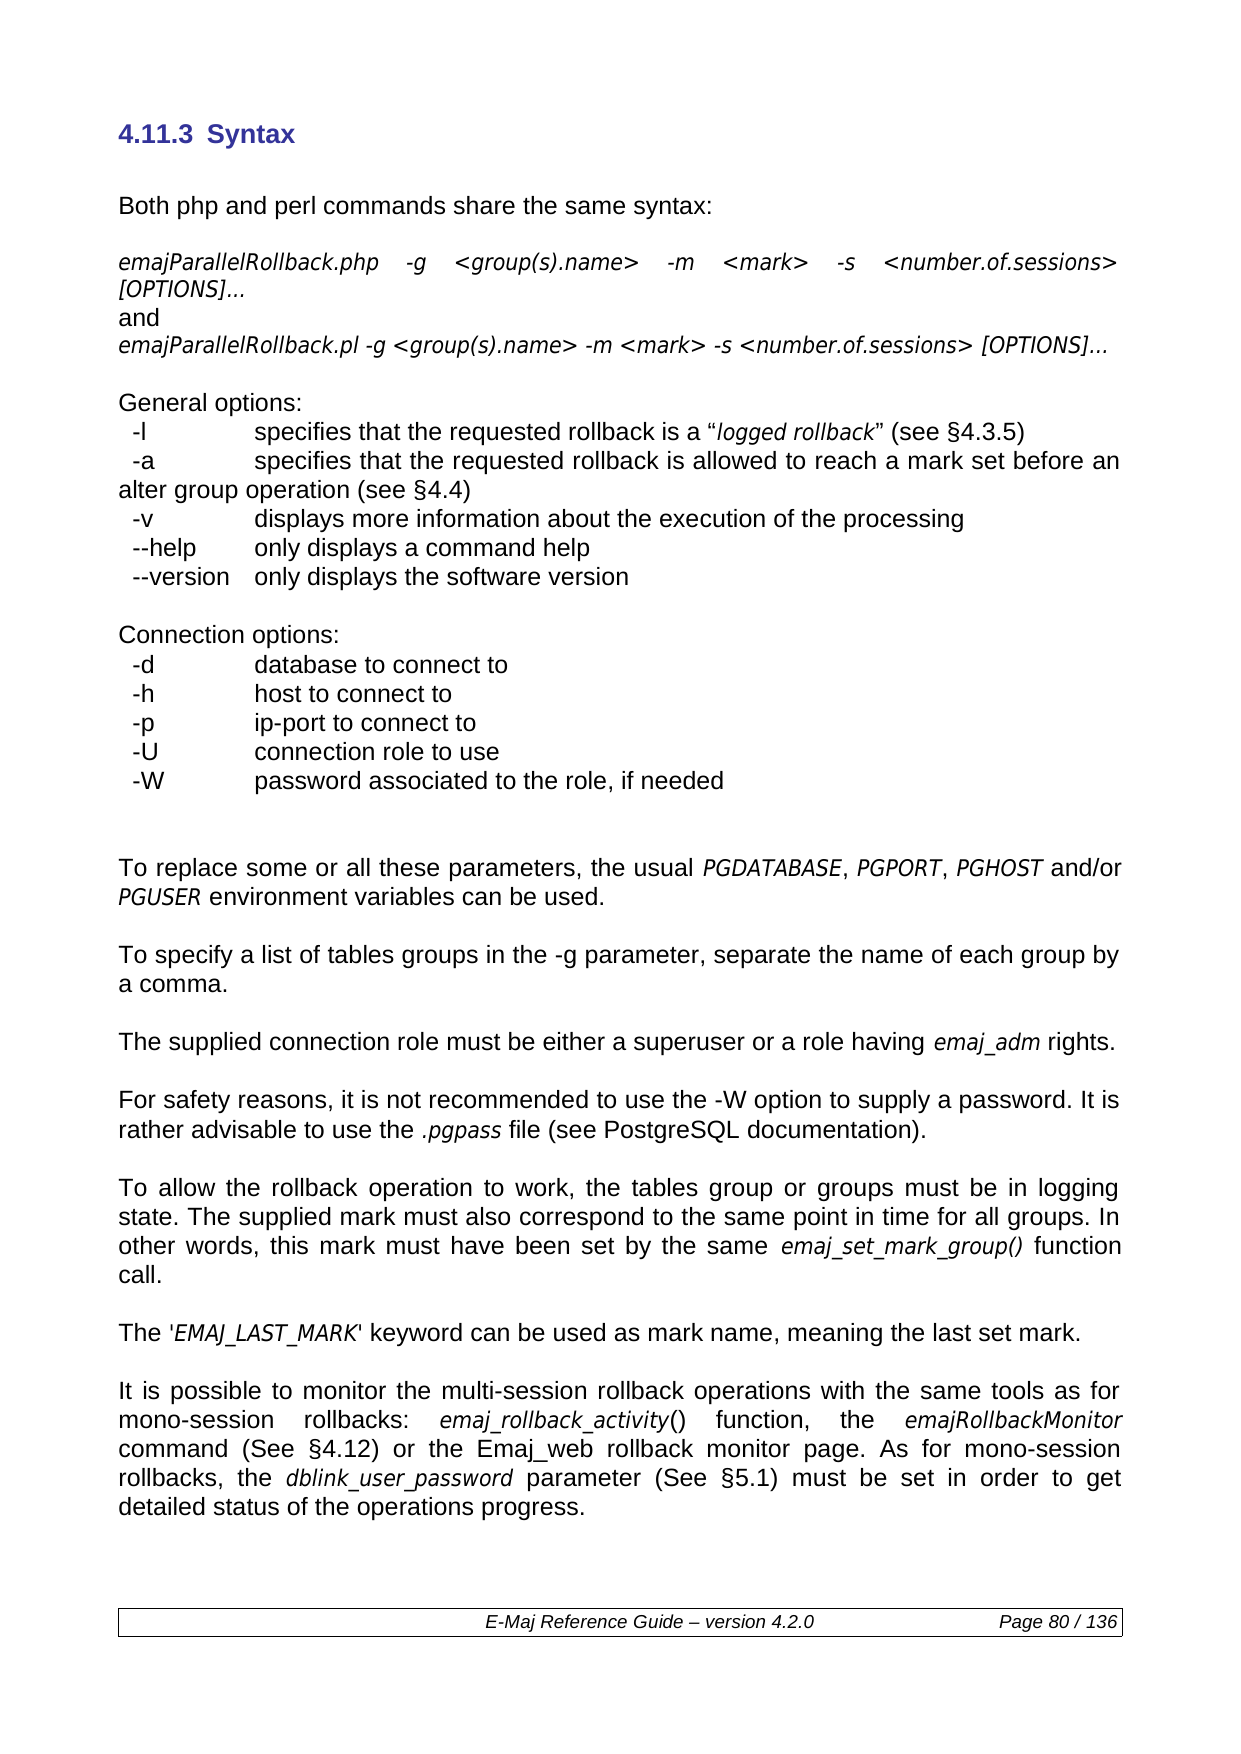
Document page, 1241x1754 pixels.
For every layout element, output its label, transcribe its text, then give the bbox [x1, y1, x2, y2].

text -a specifies that the requested rollback is allowed to reach a mark set before an alter group operation (see §4.4) [118, 446, 1122, 504]
text The 'EMAJ_LAST_MARK' keyword can be used as mark name, meaning the last set mark. [118, 1318, 1122, 1347]
text --version only displays the software version [118, 562, 1122, 591]
text emajParallelRollback.php -g <group(s).name> -m <mark> -s <number.of.sessions> [OPTIONS]... [118, 249, 1122, 303]
text It is possible to monitor the multi-session rollback operations with the same tools as for mono-session rollbacks: emaj_rollback_activity() function, the emajRollbackMonitor command (See §4.12) or the Emaj_web rollback monitor page. As for mono-session rollbacks, the dblink_user_password parameter (See §5.1) must be set in order to get detailed status of the operations progress. [118, 1376, 1122, 1521]
text -W password associated to the role, if needed [118, 766, 1122, 795]
text General options: [118, 388, 1122, 417]
text -U connection role to use [118, 737, 1122, 766]
text -p ip-port to connect to [118, 708, 1122, 737]
text To specify a list of tables groups in the -g parameter, separate the name of each group by a comma. [118, 940, 1122, 998]
text -l specifies that the requested rollback is a “logged rollback” (see §4.3.5) [118, 417, 1122, 446]
subtitle Syntax [118, 118, 1122, 149]
text -v displays more information about the execution of the processing [118, 504, 1122, 533]
text -h host to connect to [118, 678, 1122, 708]
text -d database to connect to [118, 649, 1122, 678]
text To replace some or all these parameters, the usual PGDATABASE, PGPORT, PGHOST and/or PGUSER environment variables can be used. [118, 853, 1122, 911]
text --help only displays a command help [118, 533, 1122, 562]
text For safety reasons, it is not recommended to use the -W option to supply a password. It is rather advisable to use the .pgpass file (see PostgreSQL documentation). [118, 1085, 1122, 1143]
text Both php and perl commands share the same syntax: [118, 191, 1122, 220]
text To allow the rollback operation to work, the tables group or groups must be in logging state. The supplied mark must also correspond to the same point in time for all groups. In other words, this mark must have been set by the same emaj_set_mark_group() function call. [118, 1173, 1122, 1289]
text and [118, 303, 1122, 332]
text Connection options: [118, 620, 1122, 649]
text The supplied connection role must be either a superuser or a role having emaj_adm rights. [118, 1027, 1122, 1056]
text emajParallelRollback.pl -g <group(s).name> -m <mark> -s <number.of.sessions> [OPTIONS]... [118, 332, 1122, 359]
